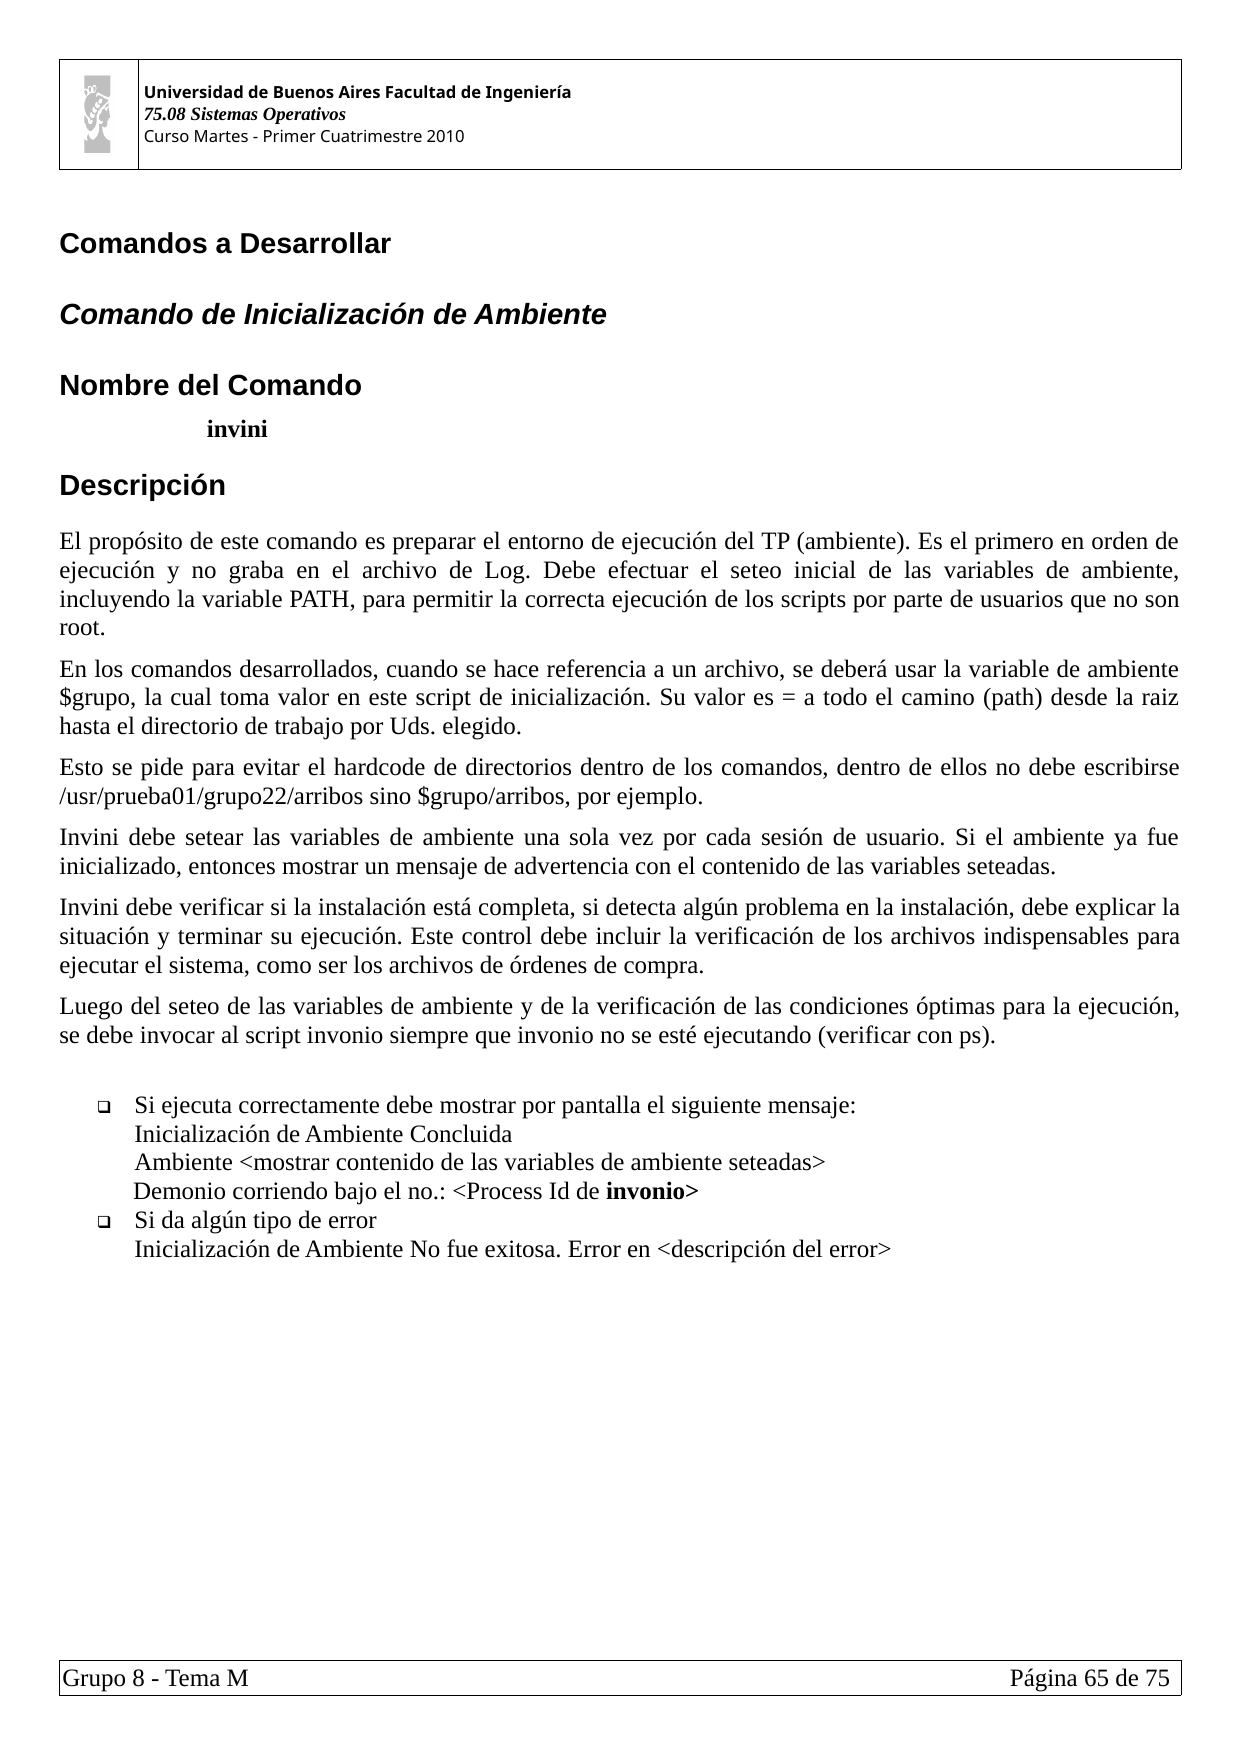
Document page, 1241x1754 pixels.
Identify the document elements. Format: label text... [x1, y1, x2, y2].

text Inicialización de Ambiente Concluida [134, 1119, 1181, 1147]
text Demonio corriendo bajo el no.: <Process Id de invonio> [133, 1176, 1181, 1205]
text En los comandos desarrollados, cuando se hace referencia a un archivo, se deberá usar la variable de ambiente $grupo, la cual toma valor en este script de inicialización. Su valor es = a todo el camino (path) desde la raiz hasta el directorio de trabajo por Uds. elegido. [59, 654, 1181, 740]
picture [83, 73, 114, 155]
text Luego del seteo de las variables de ambiente y de la verificación de las condiciones óptimas para la ejecución, se debe invocar al script invonio siempre que invonio no se esté ejecutando (verificar con ps). [59, 991, 1181, 1049]
text El propósito de este comando es preparar el entorno de ejecución del TP (ambiente). Es el primero en orden de ejecución y no graba en el archivo de Log. Debe efectuar el seteo inicial de las variables de ambiente, incluyendo la variable PATH, para permitir la correcta ejecución de los scripts por parte de usuarios que no son root. [59, 526, 1181, 641]
text Invini debe verificar si la instalación está completa, si detecta algún problema en la instalación, debe explicar la situación y terminar su ejecución. Este control debe incluir la verificación de los archivos indispensables para ejecutar el sistema, como ser los archivos de órdenes de compra. [59, 892, 1181, 979]
text invini [207, 414, 1181, 443]
text Inicialización de Ambiente No fue exitosa. Error en <descripción del error> [134, 1234, 1181, 1262]
text Invini debe setear las variables de ambiente una sola vez por cada sesión de usuario. Si el ambiente ya fue inicializado, entonces mostrar un mensaje de advertencia con el contenido de las variables seteadas. [59, 822, 1181, 880]
list Si ejecuta correctamente debe mostrar por pantalla el siguiente mensaje: [97, 1090, 1181, 1119]
subtitle Nombre del Comando [59, 368, 1181, 401]
subtitle Descripción [59, 468, 1181, 501]
list Si da algún tipo de error [97, 1205, 1181, 1234]
text Esto se pide para evitar el hardcode de directorios dentro de los comandos, dentro de ellos no debe escribirse /usr/prueba01/grupo22/arribos sino $grupo/arribos, por ejemplo. [59, 752, 1181, 810]
text Ambiente <mostrar contenido de las variables de ambiente seteadas> [134, 1147, 1181, 1176]
subtitle Comandos a Desarrollar [59, 226, 1181, 259]
subtitle Comando de Inicialización de Ambiente [59, 297, 1181, 330]
